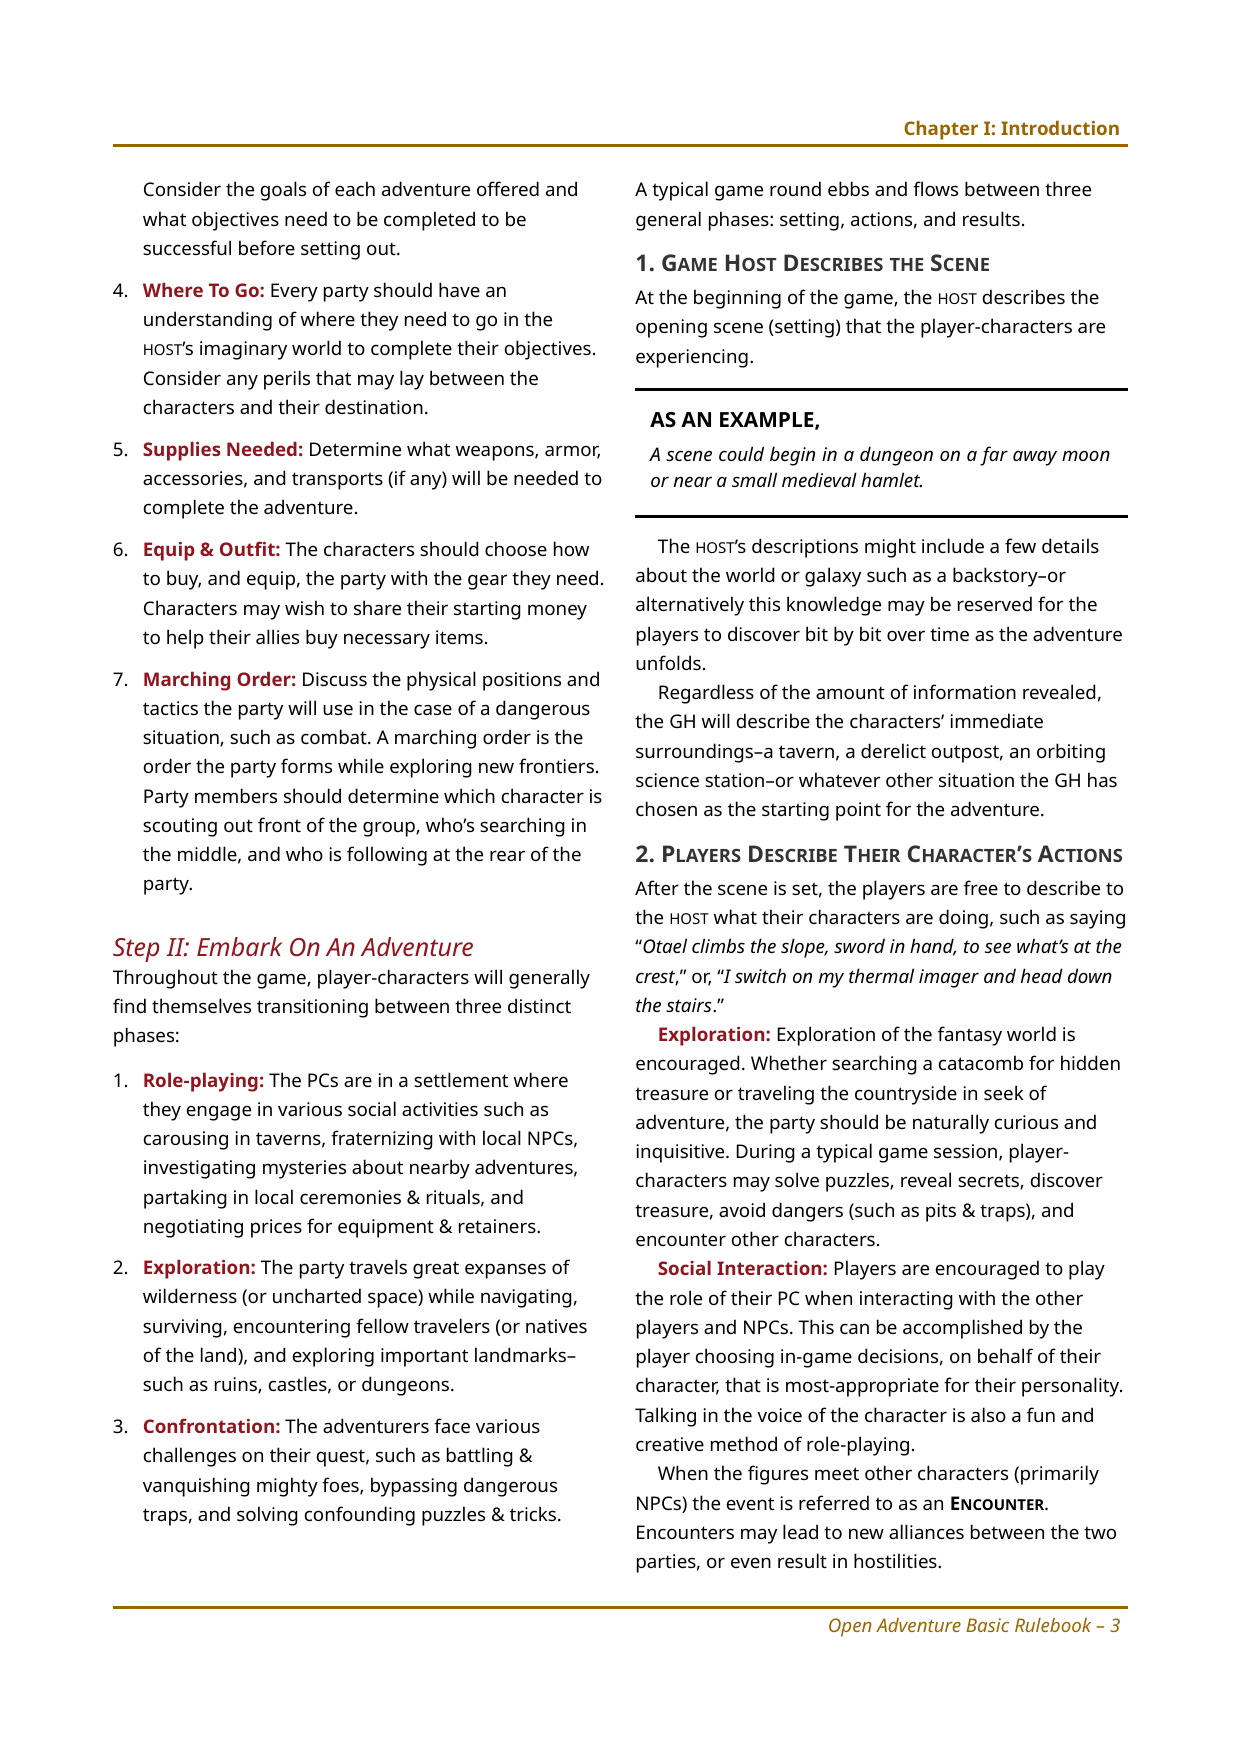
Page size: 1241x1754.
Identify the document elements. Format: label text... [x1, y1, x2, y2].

text When the figures meet other characters (primarily NPCs) the event is referred to as an Encounter. Encounters may lead to new alliances between the two parties, or even result in hostilities. [635, 1461, 1128, 1574]
list Confrontation: The adventurers face various challenges on their quest, such as battling & vanquishing mighty foes, bypassing dangerous traps, and solving confounding puzzles & tricks. [113, 1413, 605, 1527]
list Marching Order: Discuss the physical positions and tactics the party will use in the case of a dangerous situation, such as combat. A marching order is the order the party forms while exploring new frontiers. Party members should determine which character is scouting out front of the group, who’s searching in the middle, and who is following at the rear of the party. [113, 666, 605, 896]
list Supplies Needed: Determine what weapons, armor, accessories, and transports (if any) will be needed to complete the adventure. [113, 436, 605, 520]
text Regardless of the amount of information revealed, the GH will describe the characters’ immediate surroundings–a tavern, a derelict outpost, an orbiting science station–or whatever other situation the GH has chosen as the starting point for the adventure. [635, 679, 1128, 822]
list Role-playing: The PCs are in a settlement where they engage in various social activities such as carousing in taverns, fraternizing with local NPCs, investigating mysteries about nearby adventures, partaking in local ceremonies & rituals, and negotiating prices for equipment & retainers. [113, 1067, 605, 1239]
text Throughout the game, player-characters will generally find themselves transitioning between three distinct phases: [113, 964, 605, 1048]
text Exploration: Exploration of the fantasy world is encouraged. Whether searching a catacomb for hidden treasure or traveling the countryside in seek of adventure, the party should be naturally curious and inquisitive. During a typical game session, player-characters may solve puzzles, reveal secrets, discover treasure, avoid dangers (such as pits & traps), and encounter other characters. [635, 1021, 1128, 1252]
list Exploration: The party travels great expanses of wilderness (or uncharted space) while navigating, surviving, encountering fellow travelers (or natives of the land), and exploring important landmarks–such as ruins, castles, or dungeons. [113, 1254, 605, 1397]
list Consider the goals of each adventure offered and what objectives need to be completed to be successful before setting out. [113, 177, 605, 261]
subtitle Step II: Embark on An Adventure [113, 930, 605, 964]
subtitle 2. Players Describe Their Character’s Actions [635, 838, 1128, 869]
subtitle 1. Game Host Describes the Scene [635, 247, 1128, 278]
text At the beginning of the game, the host describes the opening scene (setting) that the player-characters are experiencing. [635, 284, 1128, 369]
text A typical game round ebbs and flows between three general phases: setting, actions, and results. [635, 177, 1128, 232]
table_header As An Example, A scene could begin in a dungeon on a far away moon or near a small medieval hamlet. [635, 391, 1128, 515]
text Social Interaction: Players are encouraged to play the role of their PC when interacting with the other players and NPCs. This can be accomplished by the player choosing in-game decisions, on behalf of their character, that is most-appropriate for their personality. Talking in the voice of the character is also a fun and creative method of role-playing. [635, 1256, 1128, 1457]
text The host’s descriptions might include a few details about the world or galaxy such as a backstory–or alternatively this knowledge may be reserved for the players to discover bit by bit over time as the adventure unfolds. [635, 533, 1128, 676]
list Equip & Outfit: The characters should choose how to buy, and equip, the party with the gear they need. Characters may wish to share their starting money to help their allies buy necessary items. [113, 536, 605, 649]
list Where to Go: Every party should have an understanding of where they need to go in the host’s imaginary world to complete their objectives. Consider any perils that may lay between the characters and their destination. [113, 277, 605, 420]
text After the scene is set, the players are free to describe to the host what their characters are doing, such as saying “Otael climbs the slope, sword in hand, to see what’s at the crest,” or, “I switch on my thermal imager and head down the stairs.” [635, 875, 1128, 1018]
